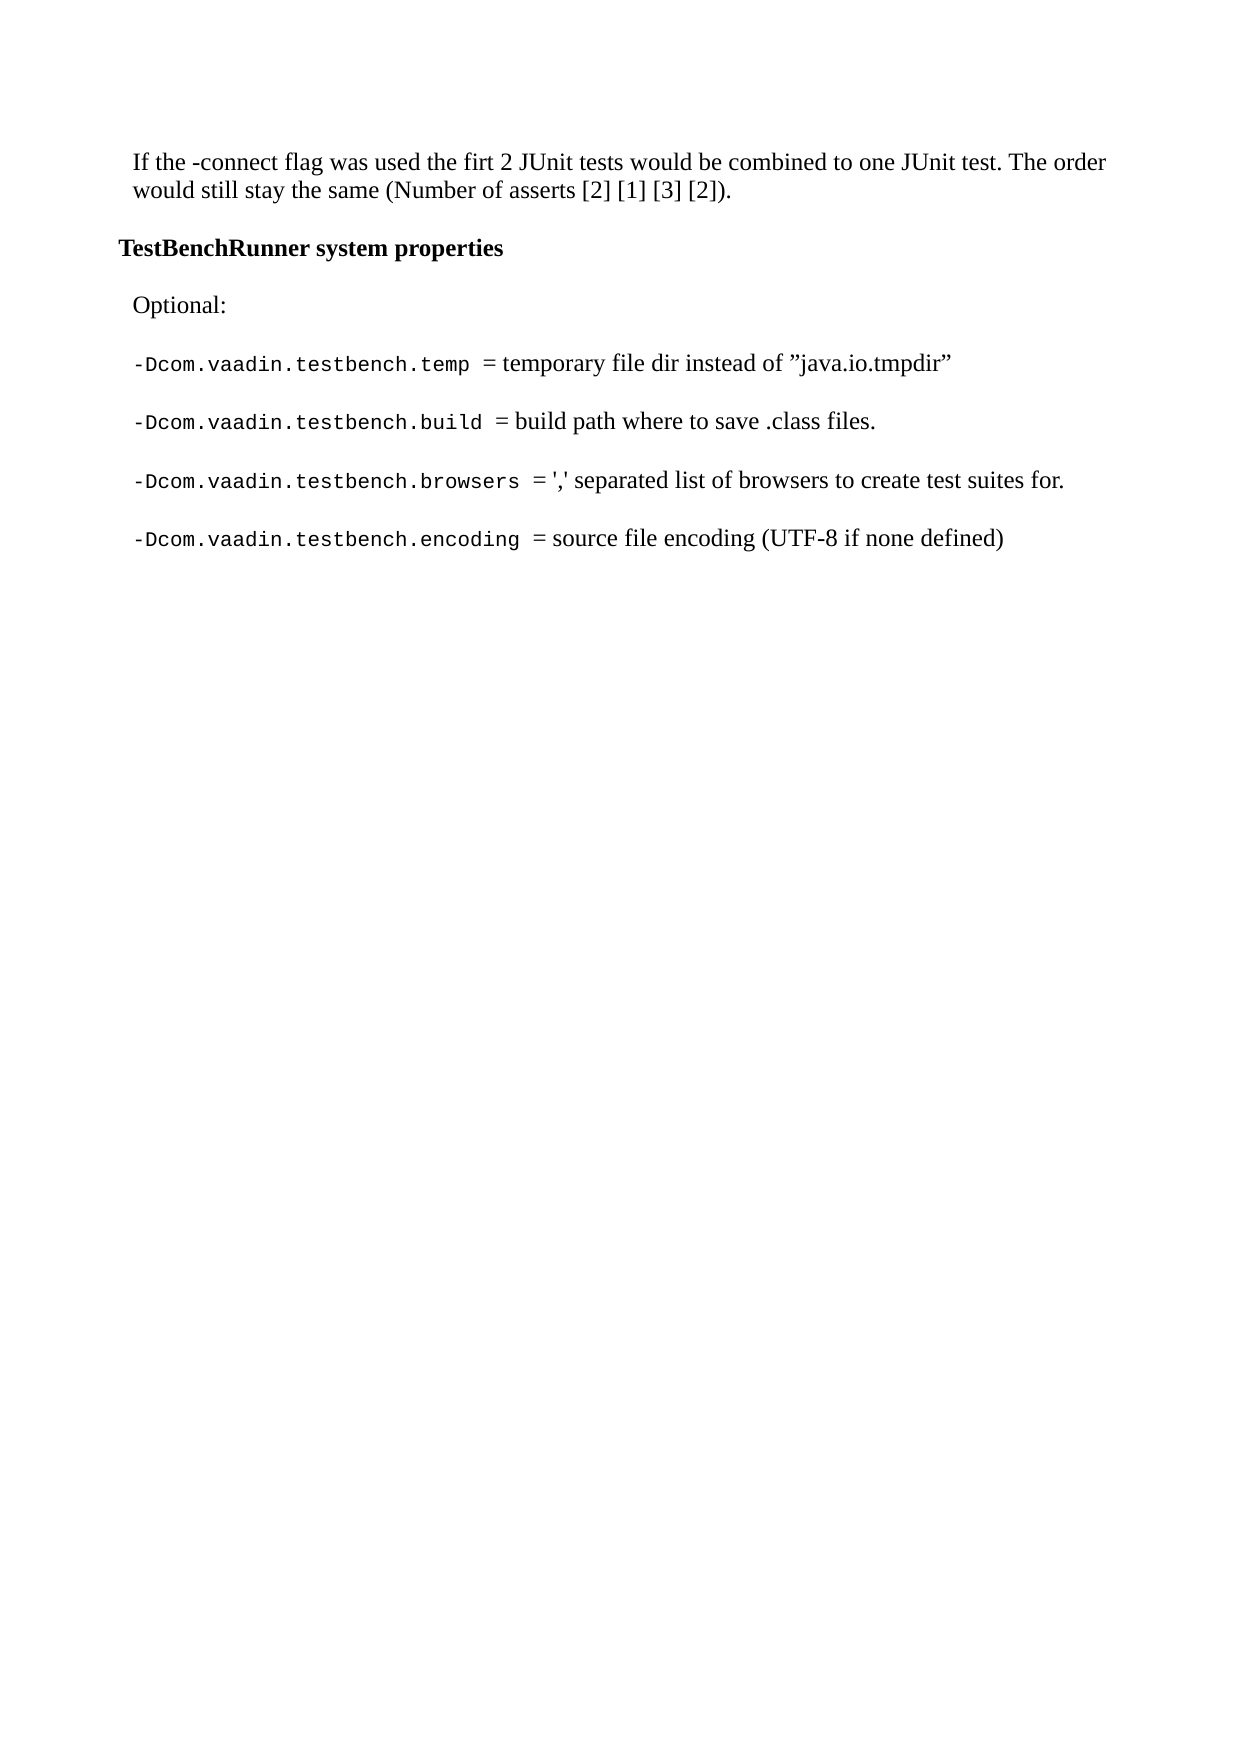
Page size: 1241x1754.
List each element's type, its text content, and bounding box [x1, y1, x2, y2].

text -Dcom.vaadin.testbench.build = build path where to save .class files. [132, 406, 1122, 436]
text -Dcom.vaadin.testbench.browsers = ',' separated list of browsers to create test suites for. [132, 465, 1122, 494]
text TestBenchRunner system properties [118, 233, 1122, 262]
text -Dcom.vaadin.testbench.encoding = source file encoding (UTF-8 if none defined) [132, 523, 1122, 553]
text If the -connect flag was used the firt 2 JUnit tests would be combined to one JUnit test. The order would still stay the same (Number of asserts [2] [1] [3] [2]). [132, 147, 1122, 204]
text Optional: [132, 291, 1122, 319]
text -Dcom.vaadin.testbench.temp = temporary file dir instead of ”java.io.tmpdir” [132, 348, 1122, 378]
